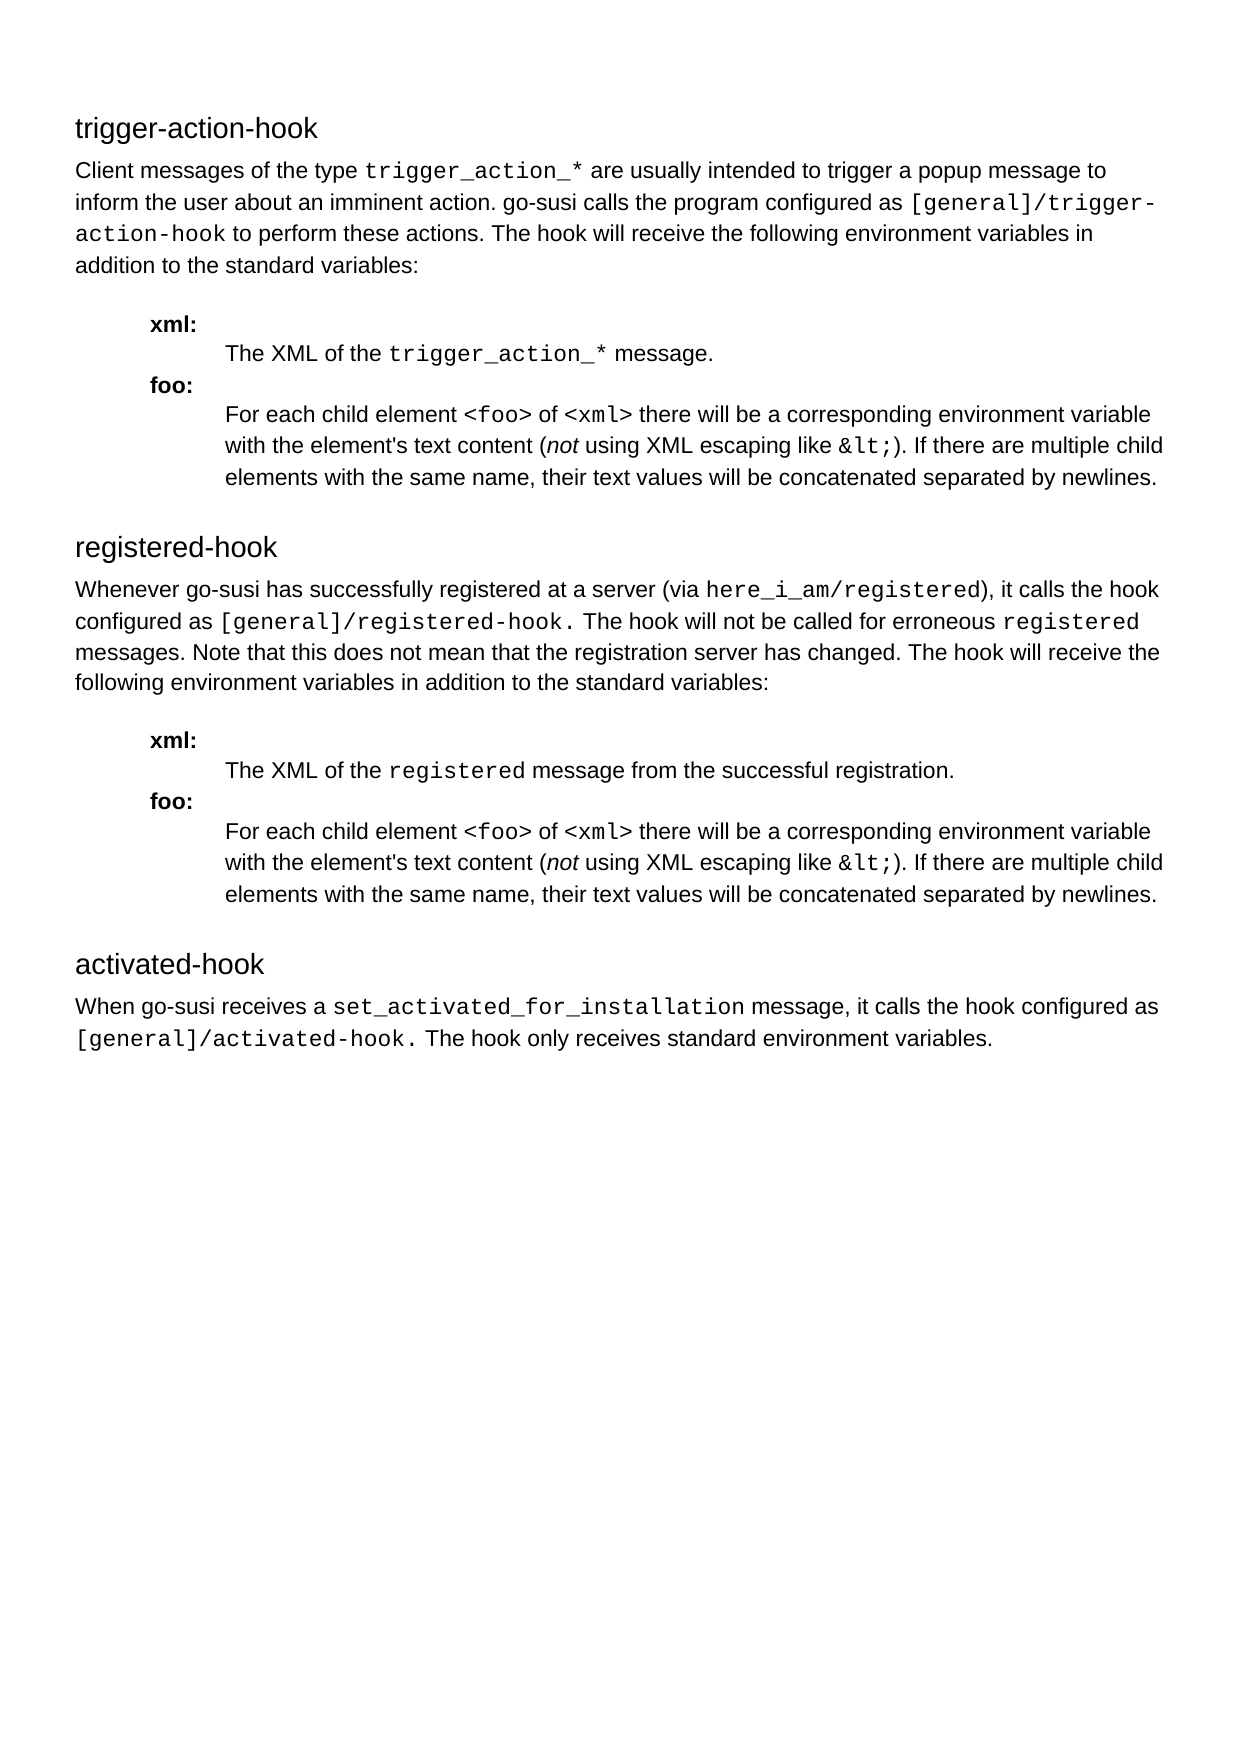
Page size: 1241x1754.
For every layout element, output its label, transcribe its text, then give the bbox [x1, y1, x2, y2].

text For each child element <foo> of <xml> there will be a corresponding environment variable with the element's text content (not using XML escaping like &lt;). If there are multiple child elements with the same name, their text values will be concatenated separated by newlines. [225, 402, 1165, 490]
text When go-susi receives a set_activated_for_installation message, it calls the hook configured as [general]/activated-hook. The hook only receives standard environment variables. [75, 994, 1165, 1053]
subtitle trigger-action-hook [75, 112, 1165, 145]
text foo: [150, 372, 1165, 398]
text The XML of the trigger_action_* message. [225, 341, 1165, 368]
text foo: [150, 789, 1165, 815]
text Client messages of the type trigger_action_* are usually intended to trigger a popup message to inform the user about an imminent action. go-susi calls the program configured as [general]/trigger-action-hook to perform these actions. The hook will receive the following environment variables in addition to the standard variables: [75, 158, 1165, 278]
text For each child element <foo> of <xml> there will be a corresponding environment variable with the element's text content (not using XML escaping like &lt;). If there are multiple child elements with the same name, their text values will be concatenated separated by newlines. [225, 818, 1165, 907]
text The XML of the registered message from the successful registration. [225, 757, 1165, 785]
subtitle registered-hook [75, 531, 1165, 564]
text xml: [150, 311, 1165, 337]
subtitle activated-hook [75, 948, 1165, 981]
text Whenever go-susi has successfully registered at a server (via here_i_am/registered), it calls the hook configured as [general]/registered-hook. The hook will not be called for erroneous registered messages. Note that this does not mean that the registration server has changed. The hook will receive the following environment variables in addition to the standard variables: [75, 577, 1165, 695]
text xml: [150, 728, 1165, 754]
